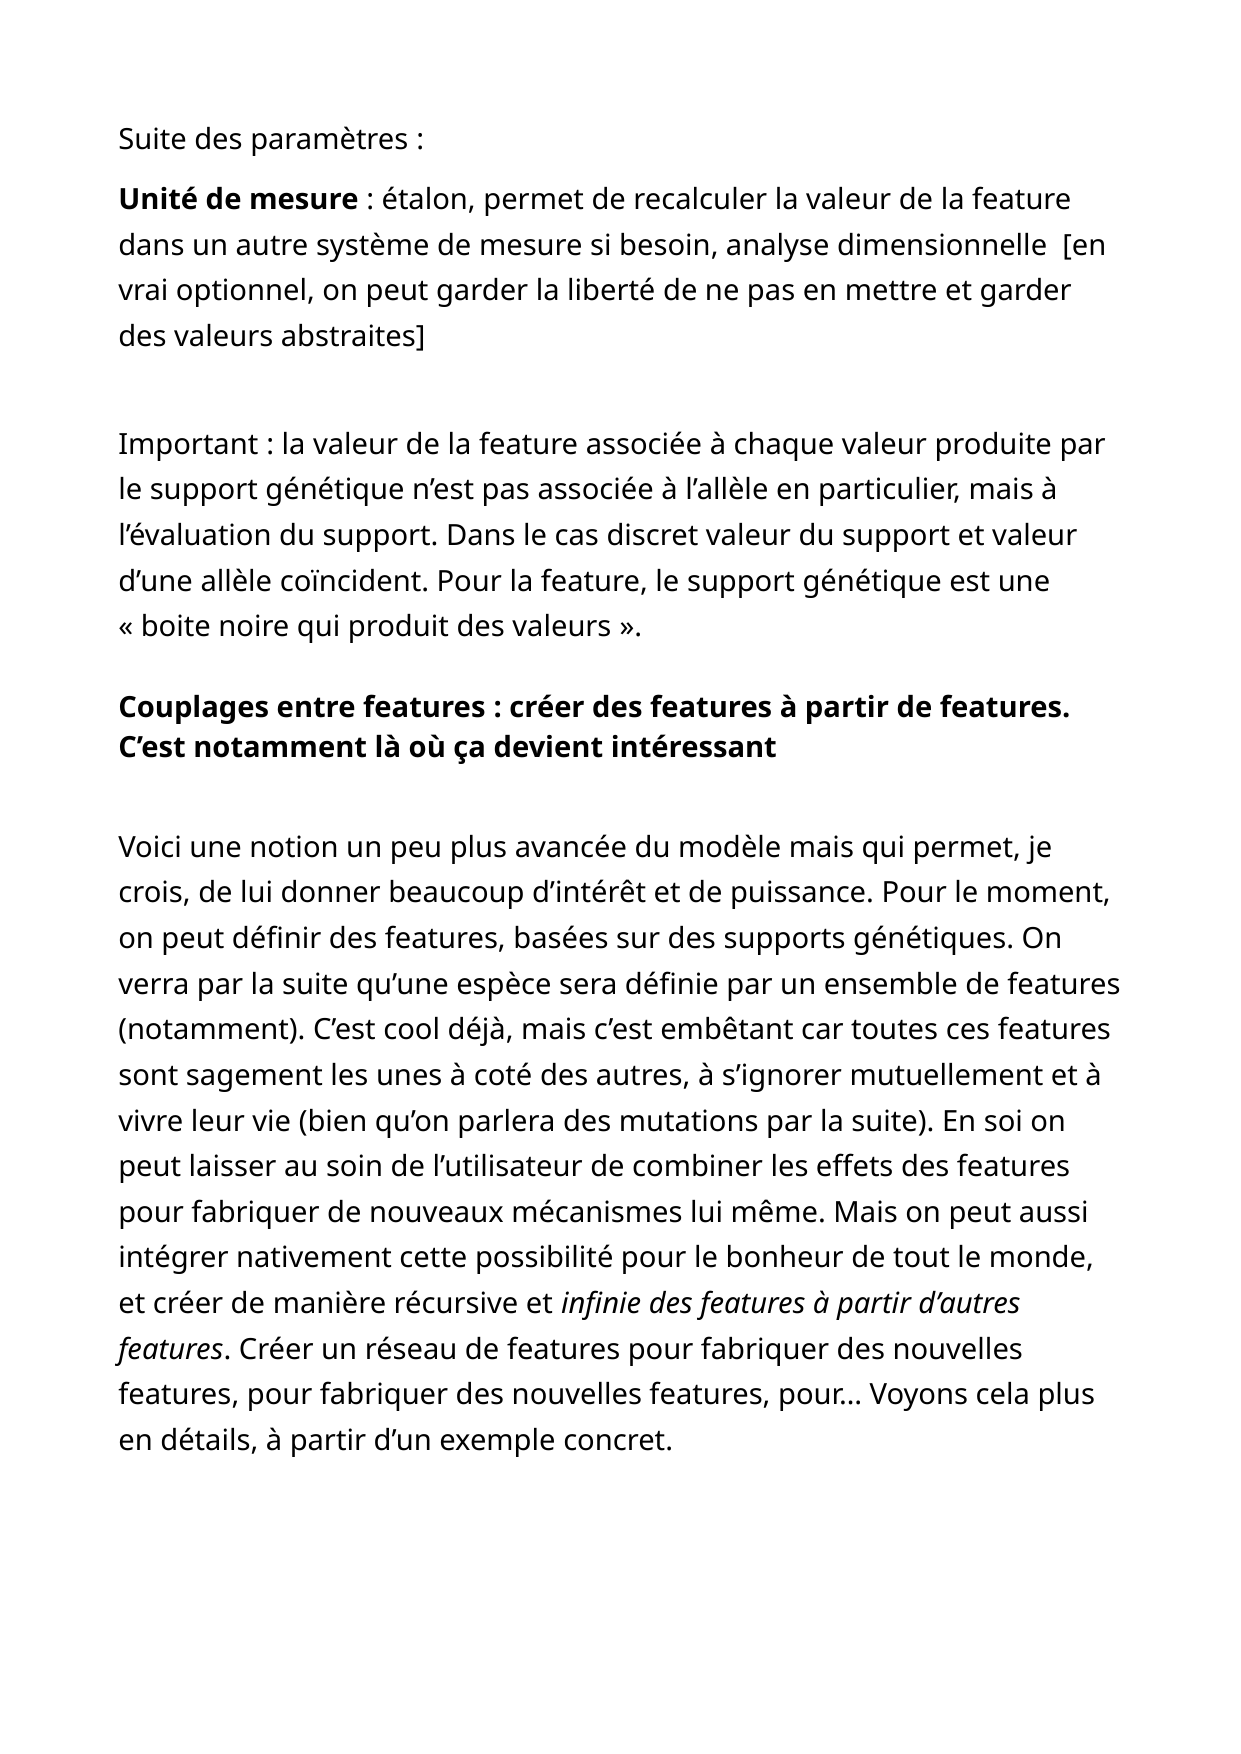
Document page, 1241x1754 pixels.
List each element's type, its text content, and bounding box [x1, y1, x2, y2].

subtitle Couplages entre features : créer des features à partir de features. C’est notamment là où ça devient intéressant [118, 687, 1122, 766]
text Important : la valeur de la feature associée à chaque valeur produite par le support génétique n’est pas associée à l’allèle en particulier, mais à l’évaluation du support. Dans le cas discret valeur du support et valeur d’une allèle coïncident. Pour la feature, le support génétique est une « boite noire qui produit des valeurs ». [118, 423, 1122, 645]
text Voici une notion un peu plus avancée du modèle mais qui permet, je crois, de lui donner beaucoup d’intérêt et de puissance. Pour le moment, on peut définir des features, basées sur des supports génétiques. On verra par la suite qu’une espèce sera définie par un ensemble de features (notamment). C’est cool déjà, mais c’est embêtant car toutes ces features sont sagement les unes à coté des autres, à s’ignorer mutuellement et à vivre leur vie (bien qu’on parlera des mutations par la suite). En soi on peut laisser au soin de l’utilisateur de combiner les effets des features pour fabriquer de nouveaux mécanismes lui même. Mais on peut aussi intégrer nativement cette possibilité pour le bonheur de tout le monde, et créer de manière récursive et infinie des features à partir d’autres features. Créer un réseau de features pour fabriquer des nouvelles features, pour fabriquer des nouvelles features, pour… Voyons cela plus en détails, à partir d’un exemple concret. [118, 826, 1122, 1459]
text Unité de mesure : étalon, permet de recalculer la valeur de la feature dans un autre système de mesure si besoin, analyse dimensionnelle [en vrai optionnel, on peut garder la liberté de ne pas en mettre et garder des valeurs abstraites] [118, 178, 1122, 355]
text Suite des paramètres : [118, 118, 1122, 158]
